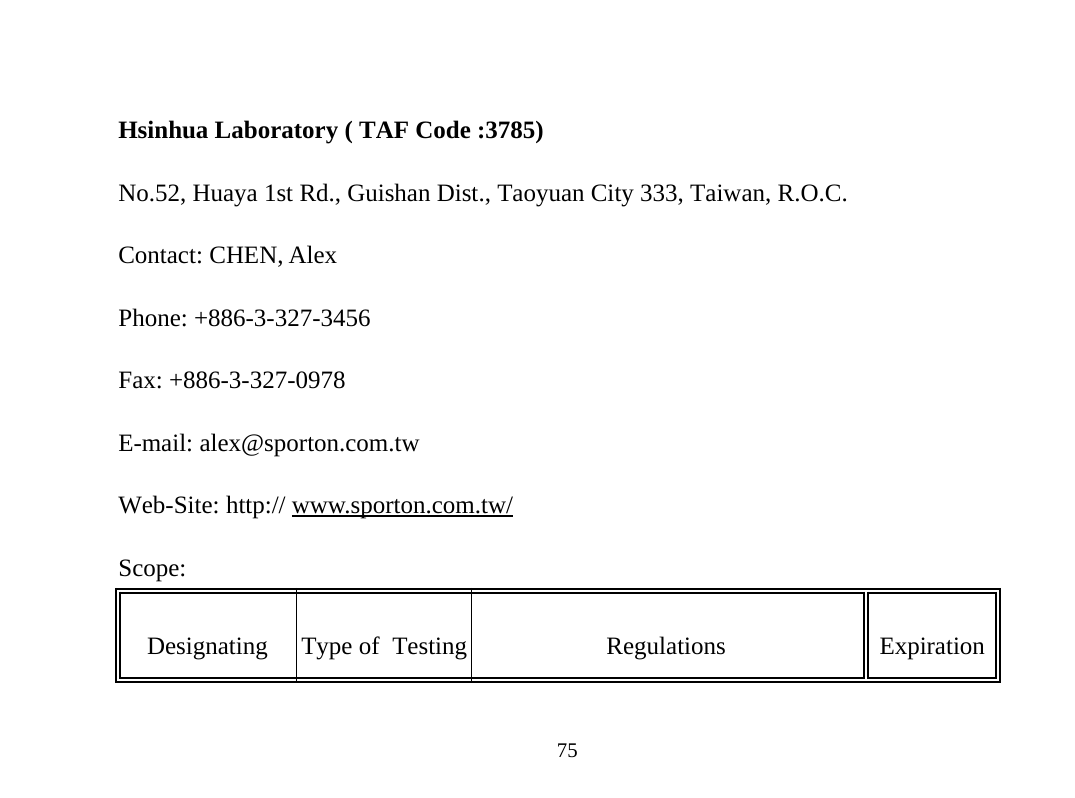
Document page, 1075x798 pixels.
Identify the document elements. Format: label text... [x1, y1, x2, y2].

table_header Designating [121, 594, 296, 677]
table_header Expiration [869, 594, 995, 677]
text No.52, Huaya 1st Rd., Guishan Dist., Taoyuan City 333, Taiwan, R.O.C. [118, 150, 1016, 213]
table_header Regulations [472, 594, 863, 677]
text Contact: CHEN, Alex Phone: +886-3-327-3456 Fax: +886-3-327-0978 E-mail: alex@sporton.com.tw Web-Site: http:// www.sporton.com.tw/ [118, 213, 1016, 525]
text Hsinhua Laboratory ( TAF Code :3785) [118, 88, 1016, 150]
table_header Type of Testing [297, 594, 471, 677]
text Scope: [118, 525, 1016, 588]
